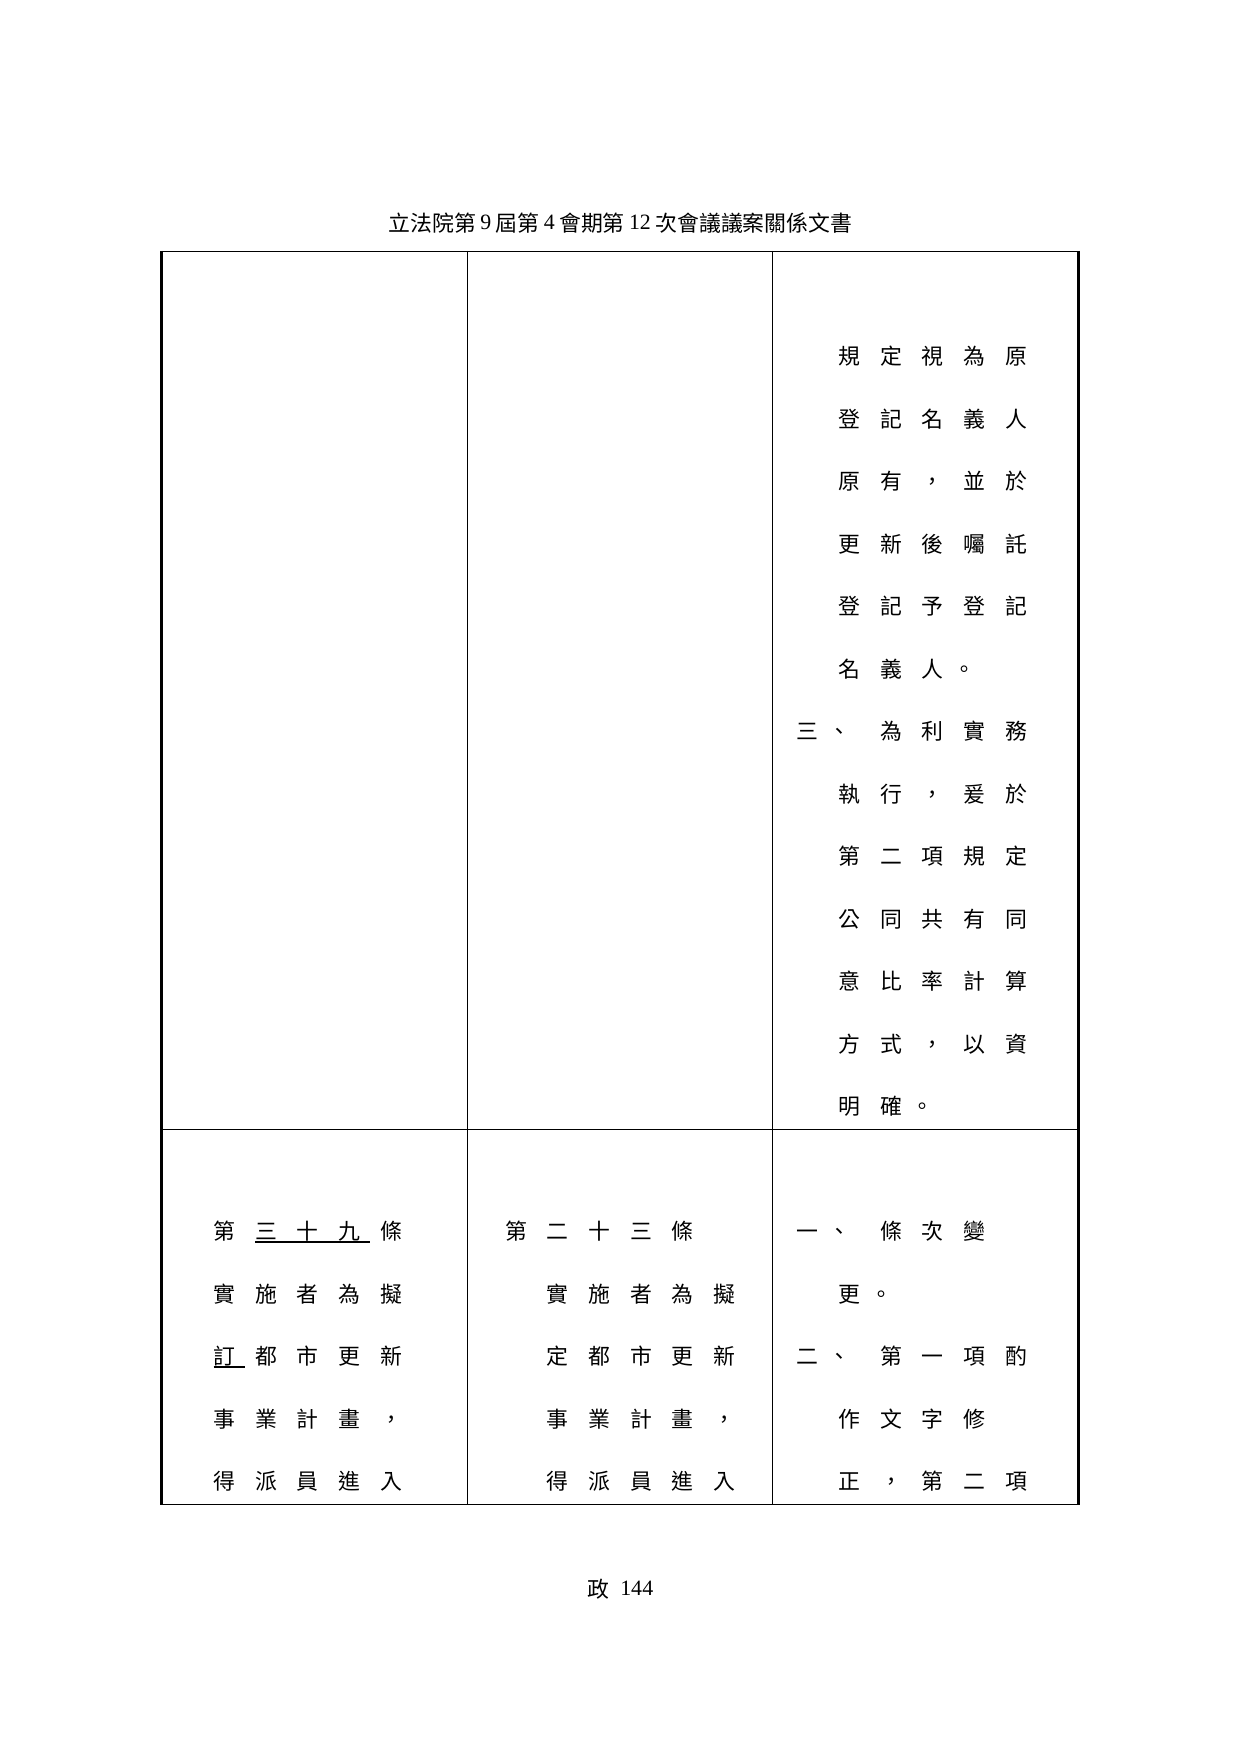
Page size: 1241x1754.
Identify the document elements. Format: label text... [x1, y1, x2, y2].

table_cell [468, 252, 772, 1129]
table_cell 第三十九條 實施者為擬訂都市更新事業計畫，得派員進入 [163, 1130, 467, 1504]
table_cell 規定視為原登記名義人原有，並於更新後囑託登記予登記名義人。 三、為利實務執行，爰於第二項規定公同共有同意比率計算方式，以資明確。 [773, 252, 1077, 1129]
table_cell 一、條次變更。 二、第一項酌作文字修正，第二項 [773, 1130, 1077, 1504]
table_cell 第二十三條 實施者為擬定都市更新事業計畫，得派員進入 [468, 1130, 772, 1504]
table_cell [163, 252, 467, 1129]
